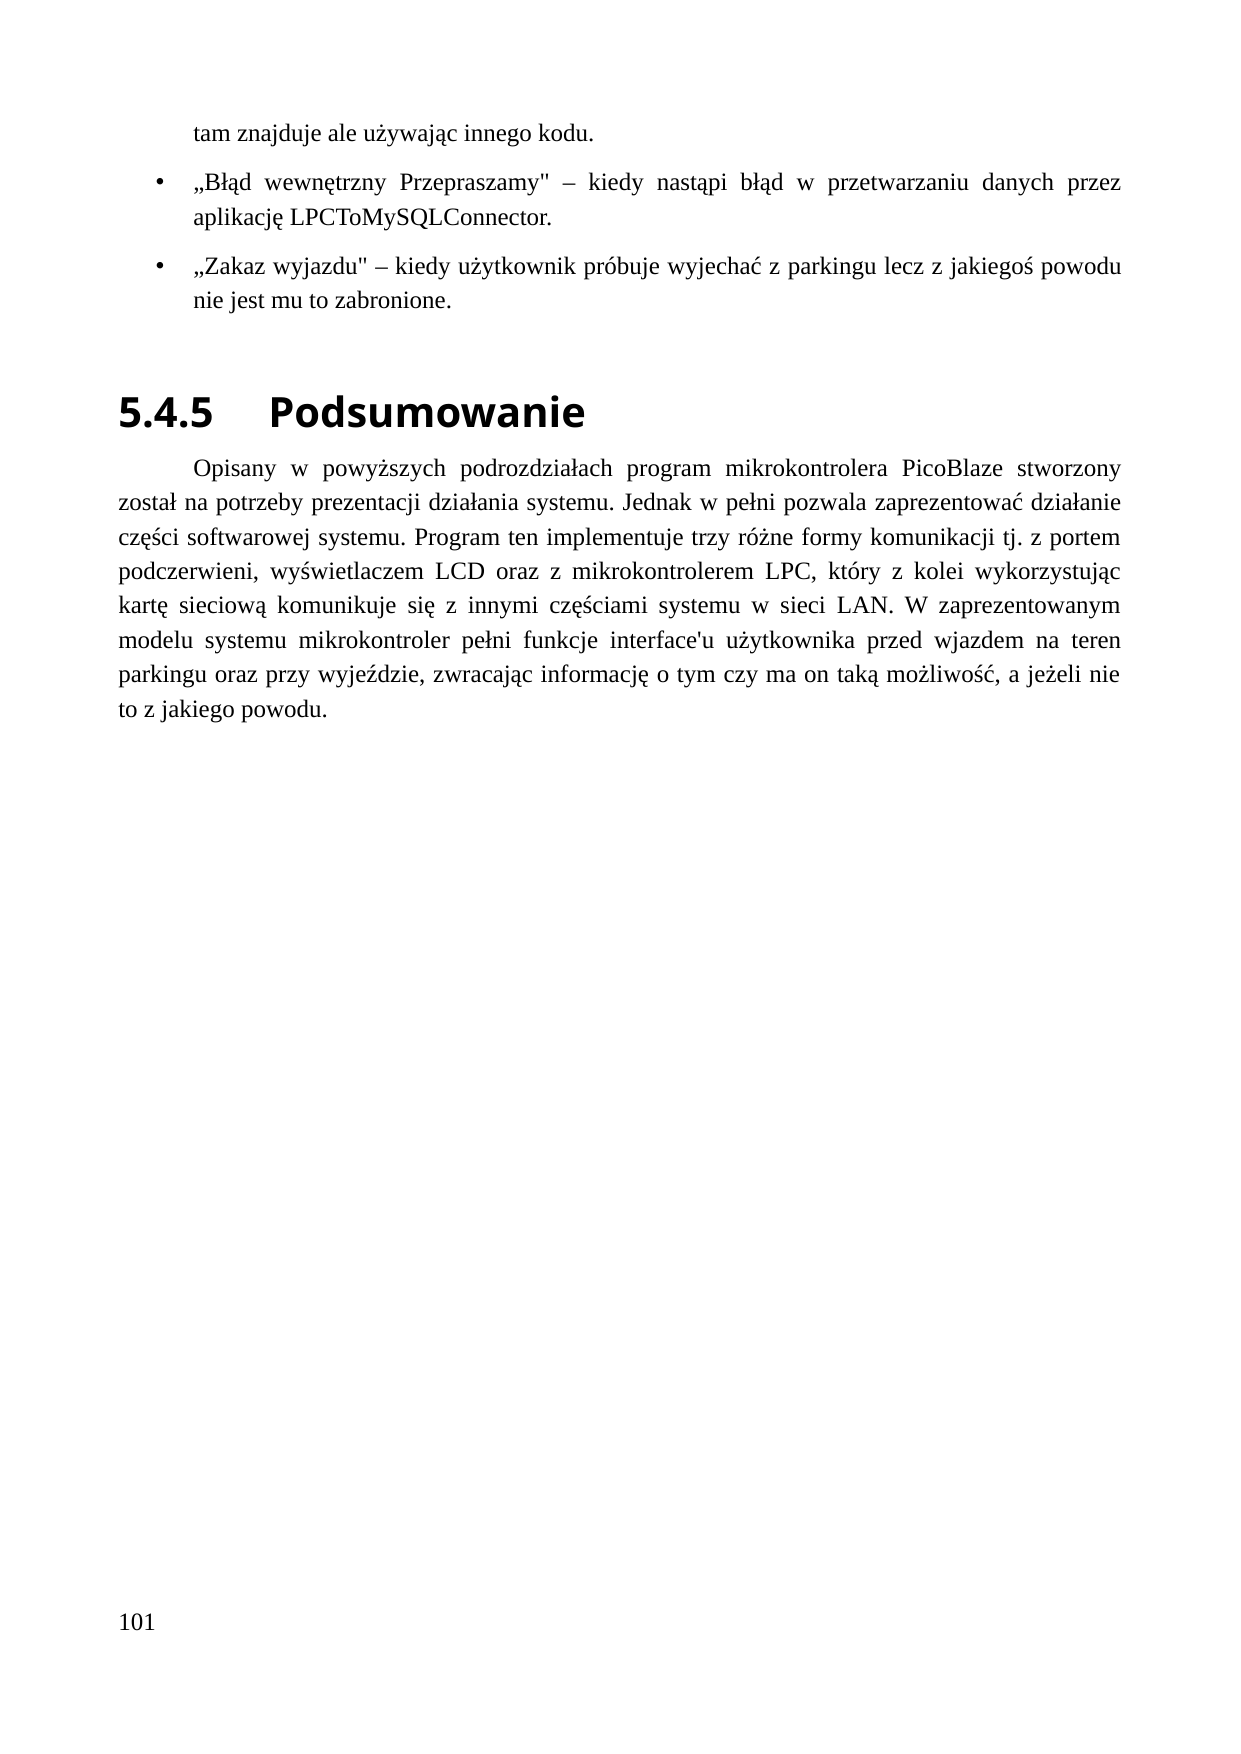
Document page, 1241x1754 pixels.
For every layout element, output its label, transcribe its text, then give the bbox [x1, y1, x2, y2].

list „Błąd wewnętrzny Przepraszamy" – kiedy nastąpi błąd w przetwarzaniu danych przez aplikację LPCToMySQLConnector. [156, 167, 1122, 230]
subtitle Podsumowanie [118, 383, 1122, 440]
list tam znajduje ale używając innego kodu. [156, 118, 1122, 147]
text Opisany w powyższych podrozdziałach program mikrokontrolera PicoBlaze stworzony został na potrzeby prezentacji działania systemu. Jednak w pełni pozwala zaprezentować działanie części softwarowej systemu. Program ten implementuje trzy różne formy komunikacji tj. z portem podczerwieni, wyświetlaczem LCD oraz z mikrokontrolerem LPC, który z kolei wykorzystując kartę sieciową komunikuje się z innymi częściami systemu w sieci LAN. W zaprezentowanym modelu systemu mikrokontroler pełni funkcje interface'u użytkownika przed wjazdem na teren parkingu oraz przy wyjeździe, zwracając informację o tym czy ma on taką możliwość, a jeżeli nie to z jakiego powodu. [118, 453, 1122, 723]
list „Zakaz wyjazdu" – kiedy użytkownik próbuje wyjechać z parkingu lecz z jakiegoś powodu nie jest mu to zabronione. [156, 251, 1122, 314]
